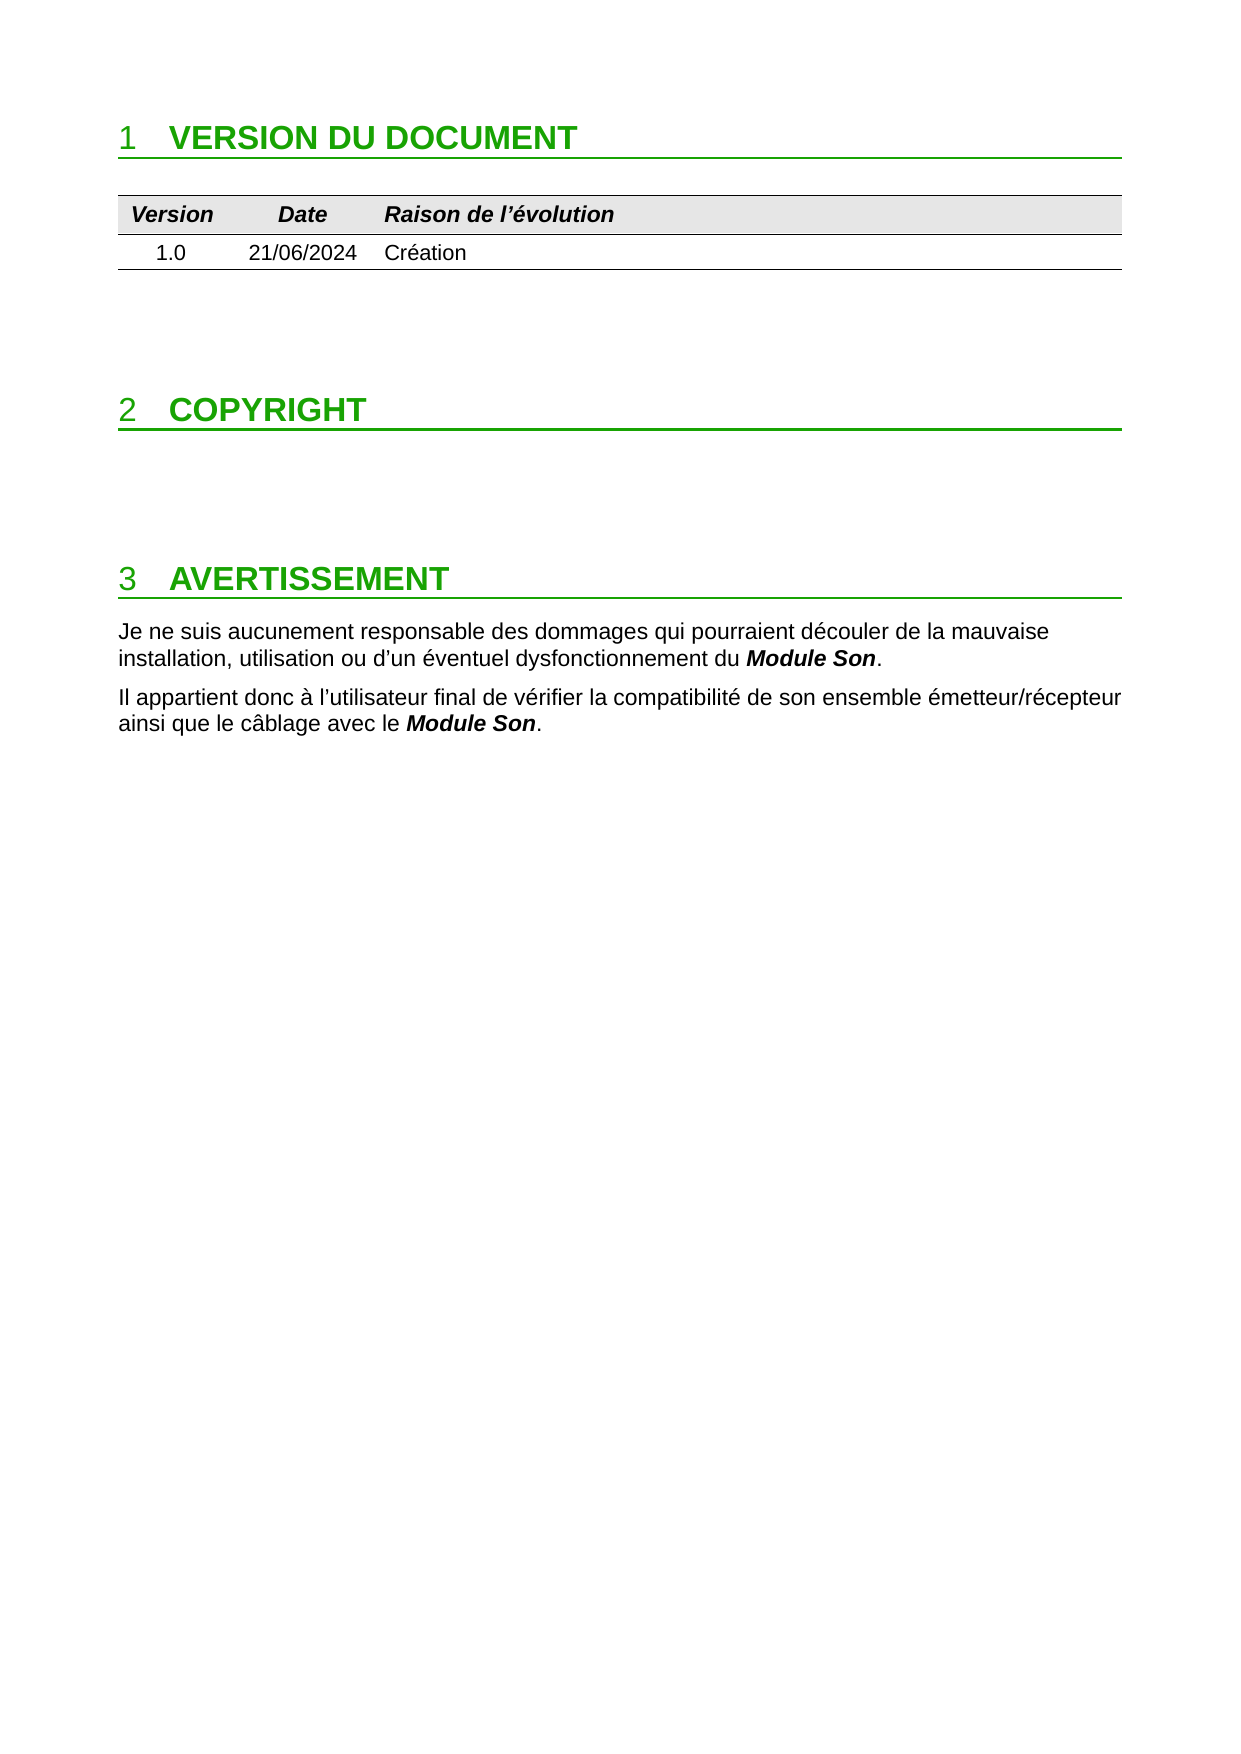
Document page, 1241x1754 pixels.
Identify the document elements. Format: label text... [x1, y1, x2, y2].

table_header Date [236, 196, 372, 233]
table_header Raison de l’évolution [372, 196, 1122, 233]
subtitle COPYRIGHT [118, 390, 1122, 428]
subtitle AVERTISSEMENT [118, 559, 1122, 597]
table_cell Création [372, 235, 1122, 269]
text Il appartient donc à l’utilisateur final de vérifier la compatibilité de son ensemble émetteur/récepteur ainsi que le câblage avec le Module Son. [118, 683, 1122, 736]
text Je ne suis aucunement responsable des dommages qui pourraient découler de la mauvaise installation, utilisation ou d’un éventuel dysfonctionnement du Module Son. [118, 618, 1122, 671]
table_cell 1.0 [118, 235, 236, 269]
table_header Version [118, 196, 236, 233]
table_cell 21/06/2024 [236, 235, 372, 269]
subtitle VERSION DU DOCUMENT [118, 118, 1122, 157]
